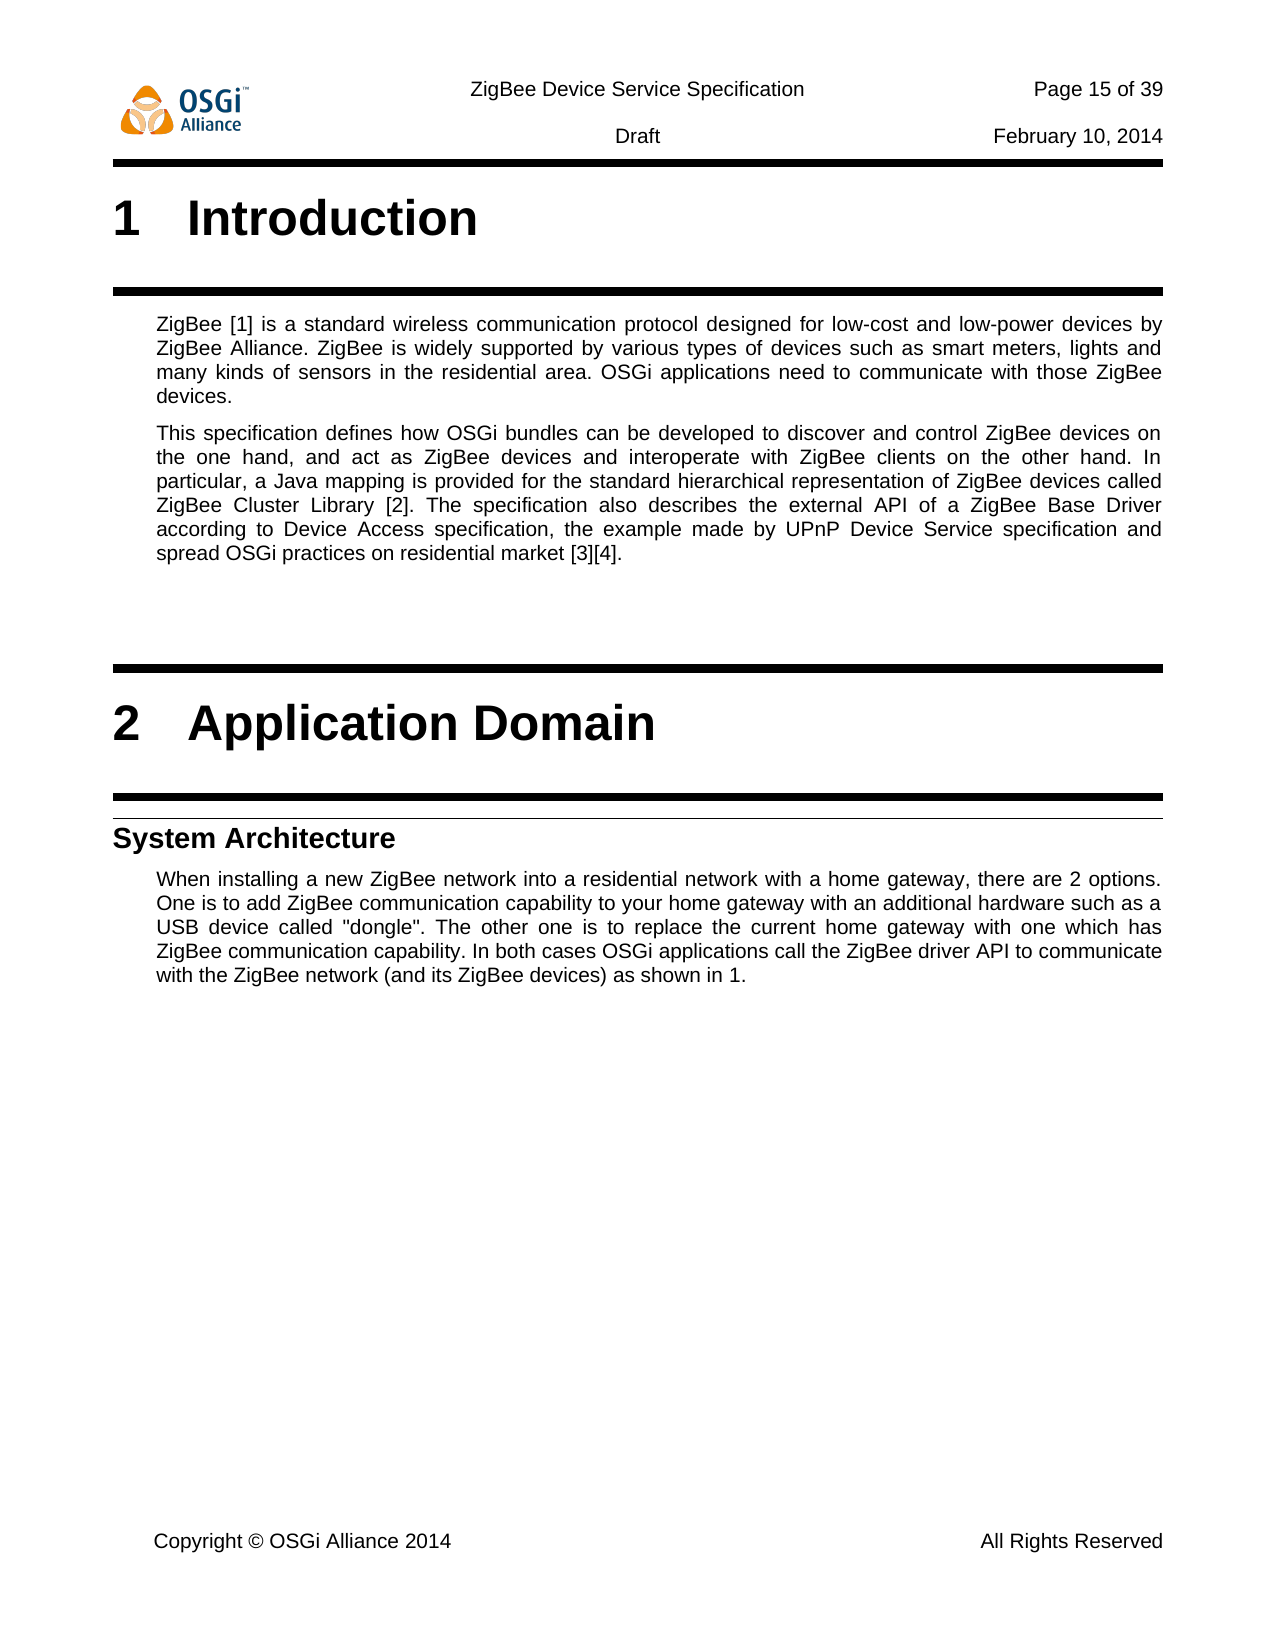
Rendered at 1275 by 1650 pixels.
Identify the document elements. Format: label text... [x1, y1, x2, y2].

text When installing a new ZigBee network into a residential network with a home gateway, there are 2 options. One is to add ZigBee communication capability to your home gateway with an additional hardware such as a USB device called "dongle". The other one is to replace the current home gateway with one which has ZigBee communication capability. In both cases OSGi applications call the ZigBee driver API to communicate with the ZigBee network (and its ZigBee devices) as shown in 1. [156, 867, 1163, 987]
subtitle Introduction [112, 160, 1163, 296]
picture [113, 78, 257, 142]
text This specification defines how OSGi bundles can be developed to discover and control ZigBee devices on the one hand, and act as ZigBee devices and interoperate with ZigBee clients on the other hand. In particular, a Java mapping is provided for the standard hierarchical representation of ZigBee devices called ZigBee Cluster Library [2].. The specification also describes the external API of a ZigBee Base Driver according to Device Access specification, the example made by UPnP Device Service specification and spread OSGi practices on residential market [3].[4].. [156, 421, 1163, 564]
text ZigBee [1]. is a standard wireless communication protocol designed for low-cost and low-power devices by ZigBee Alliance. ZigBee is widely supported by various types of devices such as smart meters, lights and many kinds of sensors in the residential area. OSGi applications need to communicate with those ZigBee devices. [156, 312, 1163, 408]
subtitle System Architecture [112, 819, 1163, 854]
subtitle Application Domain [112, 665, 1163, 801]
